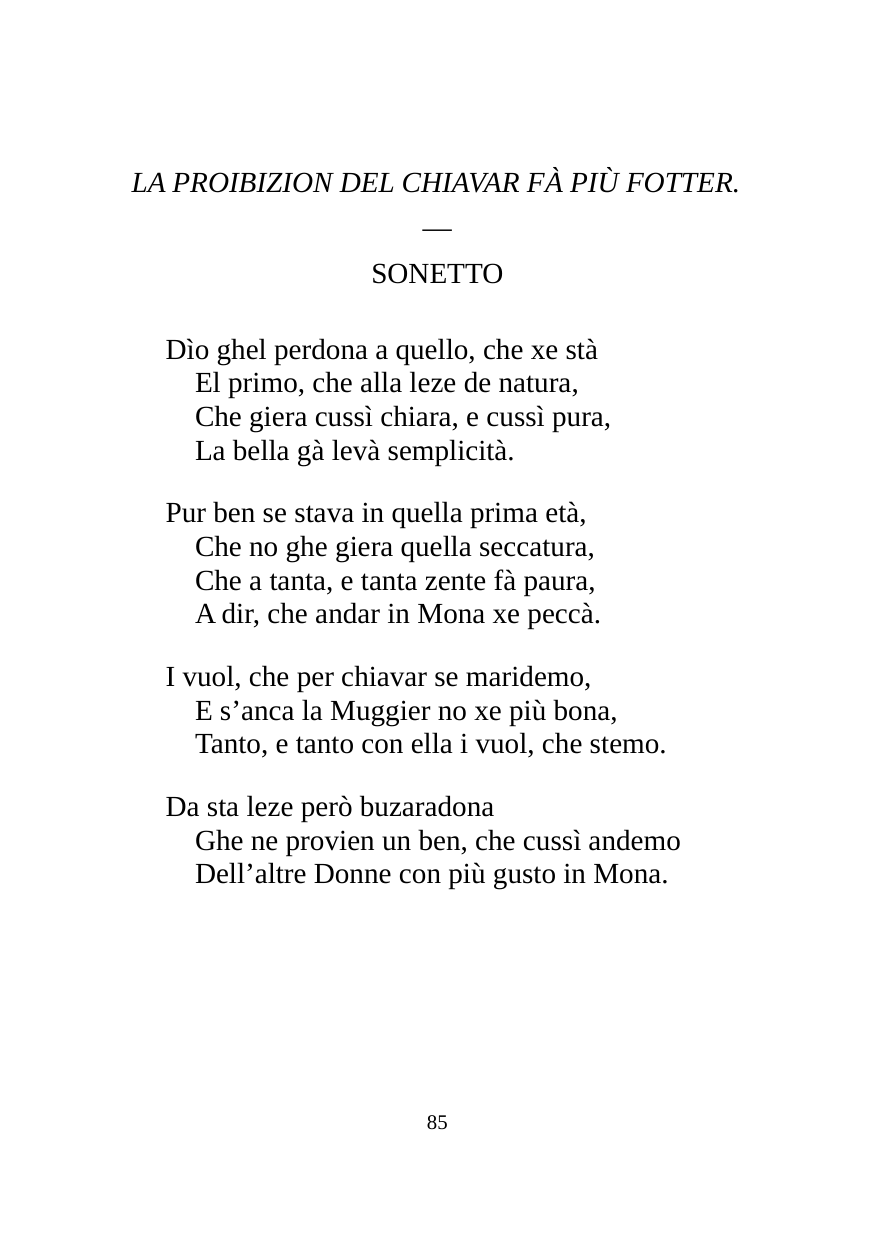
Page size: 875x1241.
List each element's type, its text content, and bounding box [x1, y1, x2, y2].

text Dìo ghel perdona a quello, che xe stà El primo, che alla leze de natura, Che giera cussì chiara, e cussì pura, La bella gà levà semplicità. [165, 332, 768, 466]
text I vuol, che per chiavar se maridemo, E s’anca la Muggier no xe più bona, Tanto, e tanto con ella i vuol, che stemo. [165, 659, 768, 760]
text SONETTO [106, 257, 768, 290]
text Da sta leze però buzaradona Ghe ne provien un ben, che cussì andemo Dell’altre Donne con più gusto in Mona. [165, 789, 768, 890]
text Pur ben se stava in quella prima età, Che no ghe giera quella seccatura, Che a tanta, e tanta zente fà paura, A dir, che andar in Mona xe peccà. [165, 496, 768, 630]
subtitle LA PROIBIZION DEL CHIAVAR FÀ PIÙ FOTTER. [106, 165, 768, 199]
text — [106, 211, 768, 244]
